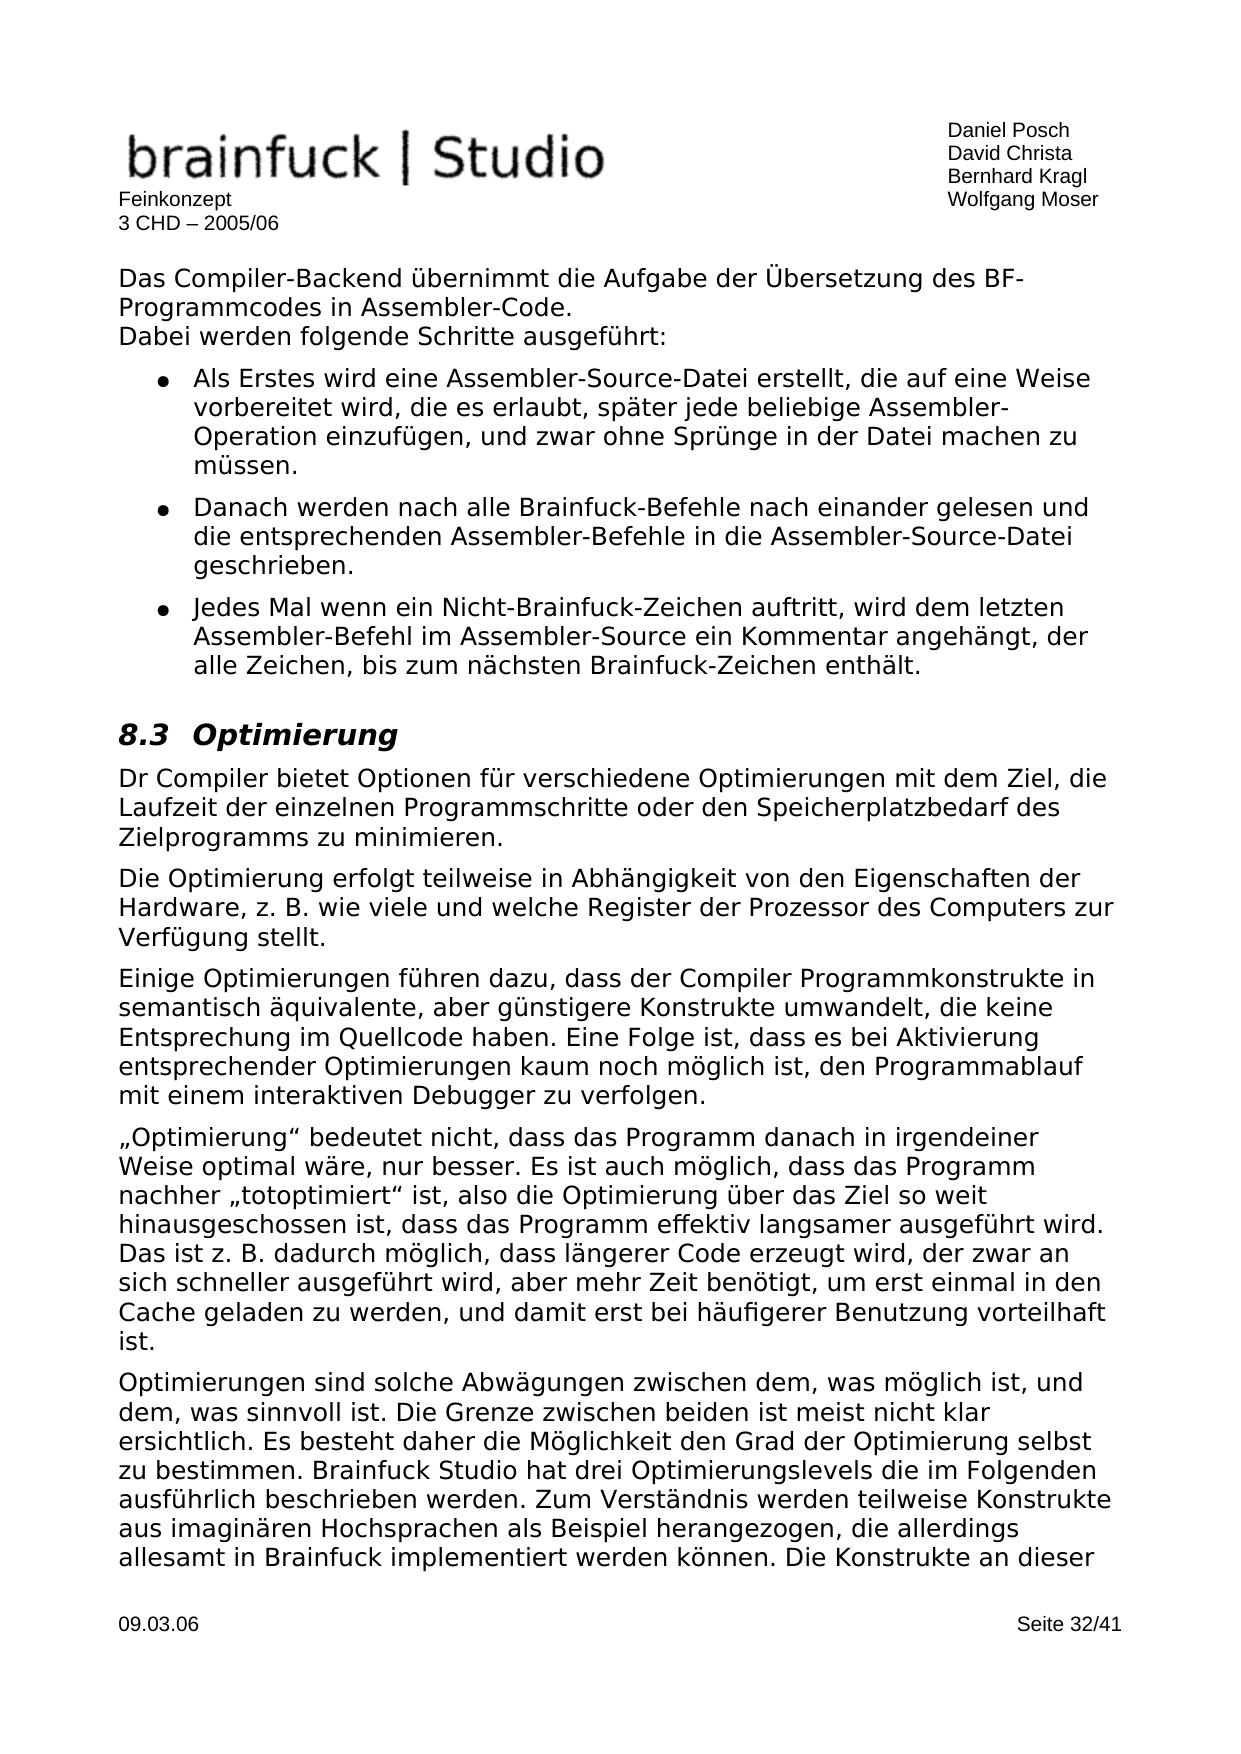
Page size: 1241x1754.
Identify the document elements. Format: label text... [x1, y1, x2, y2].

text Optimierungen sind solche Abwägungen zwischen dem, was möglich ist, und dem, was sinnvoll ist. Die Grenze zwischen beiden ist meist nicht klar ersichtlich. Es besteht daher die Möglichkeit den Grad der Optimierung selbst zu bestimmen. Brainfuck Studio hat drei Optimierungslevels die im Folgenden ausführlich beschrieben werden. Zum Verständnis werden teilweise Konstrukte aus imaginären Hochsprachen als Beispiel herangezogen, die allerdings allesamt in Brainfuck implementiert werden können. Die Konstrukte an dieser [118, 1368, 1122, 1573]
text Dr Compiler bietet Optionen für verschiedene Optimierungen mit dem Ziel, die Laufzeit der einzelnen Programmschritte oder den Speicherplatzbedarf des Zielprogramms zu minimieren. [118, 764, 1122, 852]
text „Optimierung“ bedeutet nicht, dass das Programm danach in irgendeiner Weise optimal wäre, nur besser. Es ist auch möglich, dass das Programm nachher „totoptimiert“ ist, also die Optimierung über das Ziel so weit hinausgeschossen ist, dass das Programm effektiv langsamer ausgeführt wird. Das ist z. B. dadurch möglich, dass längerer Code erzeugt wird, der zwar an sich schneller ausgeführt wird, aber mehr Zeit benötigt, um erst einmal in den Cache geladen zu werden, und damit erst bei häufigerer Benutzung vorteilhaft ist. [118, 1123, 1122, 1356]
picture [118, 118, 609, 187]
text Einige Optimierungen führen dazu, dass der Compiler Programmkonstrukte in semantisch äquivalente, aber günstigere Konstrukte umwandelt, die keine Entsprechung im Quellcode haben. Eine Folge ist, dass es bei Aktivierung entsprechender Optimierungen kaum noch möglich ist, den Programmablauf mit einem interaktiven Debugger zu verfolgen. [118, 964, 1122, 1110]
text Die Optimierung erfolgt teilweise in Abhängigkeit von den Eigenschaften der Hardware, z. B. wie viele und welche Register der Prozessor des Computers zur Verfügung stellt. [118, 864, 1122, 952]
list Danach werden nach alle Brainfuck-Befehle nach einander gelesen und die entsprechenden Assembler-Befehle in die Assembler-Source-Datei geschrieben. [156, 493, 1122, 580]
subtitle Optimierung [118, 718, 1122, 752]
list Jedes Mal wenn ein Nicht-Brainfuck-Zeichen auftritt, wird dem letzten Assembler-Befehl im Assembler-Source ein Kommentar angehängt, der alle Zeichen, bis zum nächsten Brainfuck-Zeichen enthält. [156, 593, 1122, 680]
list Als Erstes wird eine Assembler-Source-Datei erstellt, die auf eine Weise vorbereitet wird, die es erlaubt, später jede beliebige Assembler-Operation einzufügen, und zwar ohne Sprünge in der Datei machen zu müssen. [156, 364, 1122, 480]
text Das Compiler-Backend übernimmt die Aufgabe der Übersetzung des BF-Programmcodes in Assembler-Code. Dabei werden folgende Schritte ausgeführt: [118, 264, 1122, 351]
